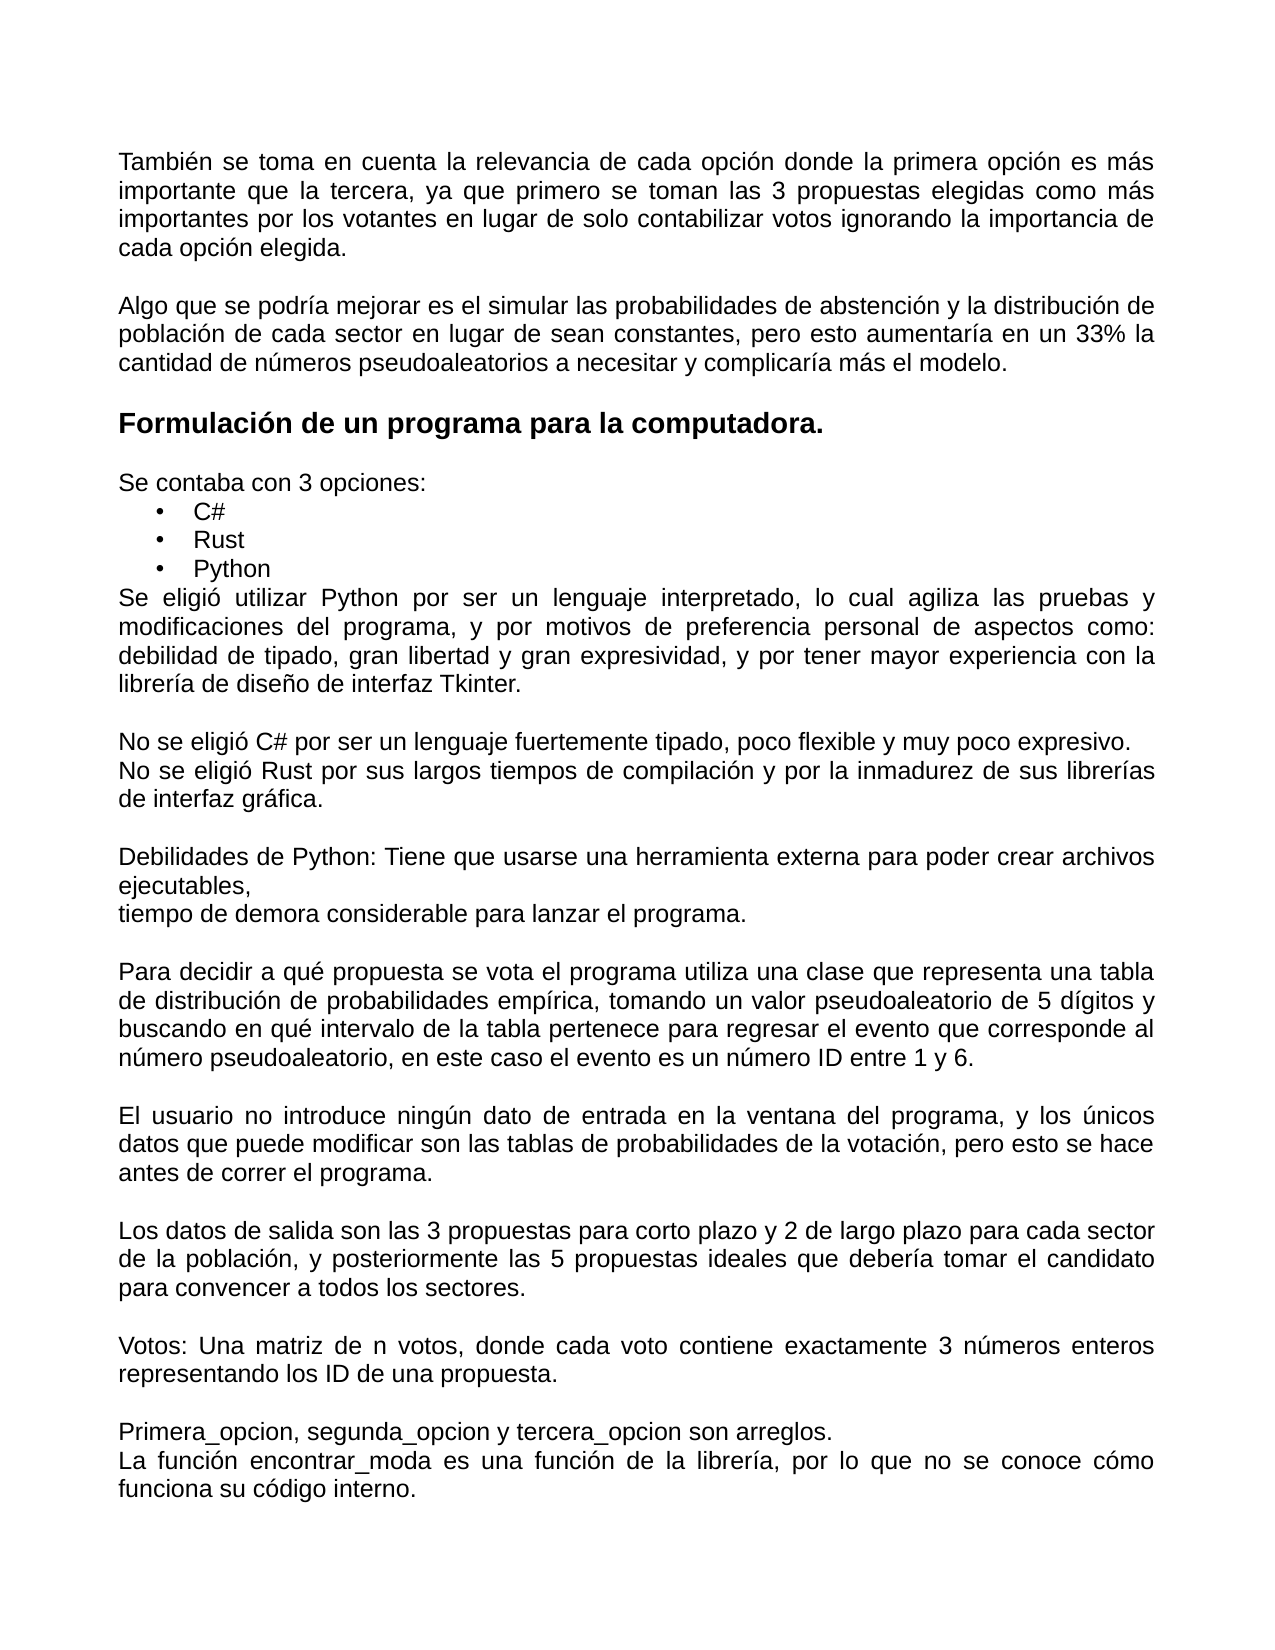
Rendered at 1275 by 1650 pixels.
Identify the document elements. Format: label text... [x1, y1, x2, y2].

list C# [156, 497, 1157, 526]
text No se eligió C# por ser un lenguaje fuertemente tipado, poco flexible y muy poco expresivo. [118, 727, 1157, 756]
text El usuario no introduce ningún dato de entrada en la ventana del programa, y los únicos datos que puede modificar son las tablas de probabilidades de la votación, pero esto se hace antes de correr el programa. [118, 1101, 1157, 1187]
text Primera_opcion, segunda_opcion y tercera_opcion son arreglos. [118, 1417, 1157, 1446]
text Algo que se podría mejorar es el simular las probabilidades de abstención y la distribución de población de cada sector en lugar de sean constantes, pero esto aumentaría en un 33% la cantidad de números pseudoaleatorios a necesitar y complicaría más el modelo. [118, 291, 1157, 377]
text tiempo de demora considerable para lanzar el programa. [118, 899, 1157, 928]
text No se eligió Rust por sus largos tiempos de compilación y por la inmadurez de sus librerías de interfaz gráfica. [118, 756, 1157, 813]
text Se contaba con 3 opciones: [118, 468, 1157, 497]
text Se eligió utilizar Python por ser un lenguaje interpretado, lo cual agiliza las pruebas y modificaciones del programa, y por motivos de preferencia personal de aspectos como: debilidad de tipado, gran libertad y gran expresividad, y por tener mayor experiencia con la librería de diseño de interfaz Tkinter. [118, 583, 1157, 698]
text Debilidades de Python: Tiene que usarse una herramienta externa para poder crear archivos ejecutables, [118, 842, 1157, 899]
list Python [156, 554, 1157, 583]
text Formulación de un programa para la computadora. [118, 406, 1157, 439]
text Los datos de salida son las 3 propuestas para corto plazo y 2 de largo plazo para cada sector de la población, y posteriormente las 5 propuestas ideales que debería tomar el candidato para convencer a todos los sectores. [118, 1216, 1157, 1302]
text Para decidir a qué propuesta se vota el programa utiliza una clase que representa una tabla de distribución de probabilidades empírica, tomando un valor pseudoaleatorio de 5 dígitos y buscando en qué intervalo de la tabla pertenece para regresar el evento que corresponde al número pseudoaleatorio, en este caso el evento es un número ID entre 1 y 6. [118, 957, 1157, 1072]
list Rust [156, 526, 1157, 554]
text También se toma en cuenta la relevancia de cada opción donde la primera opción es más importante que la tercera, ya que primero se toman las 3 propuestas elegidas como más importantes por los votantes en lugar de solo contabilizar votos ignorando la importancia de cada opción elegida. [118, 147, 1157, 262]
text La función encontrar_moda es una función de la librería, por lo que no se conoce cómo funciona su código interno. [118, 1446, 1157, 1503]
text Votos: Una matriz de n votos, donde cada voto contiene exactamente 3 números enteros representando los ID de una propuesta. [118, 1331, 1157, 1388]
